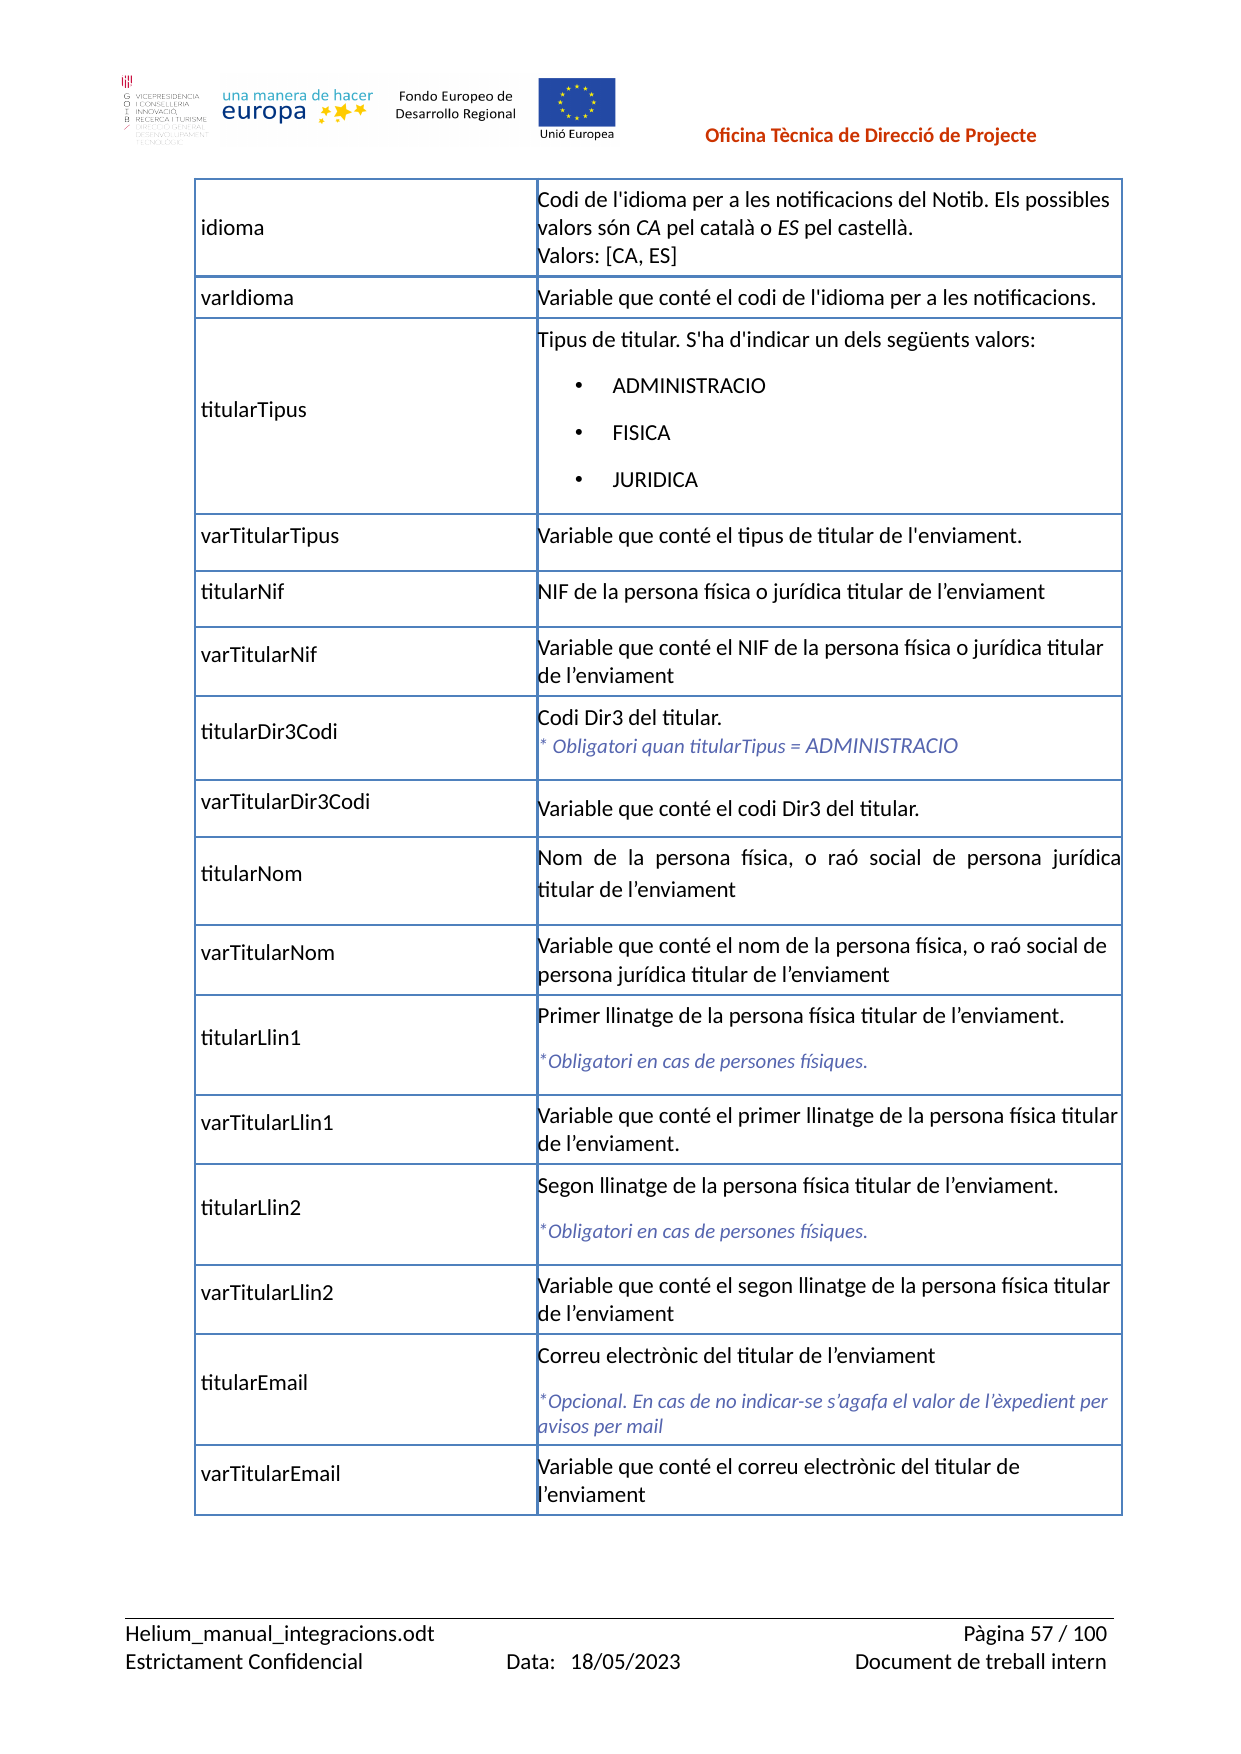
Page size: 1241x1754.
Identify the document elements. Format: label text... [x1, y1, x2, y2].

table_cell Correu electrònic del titular de l’enviament *Opcional. En cas de no indicar-se s’agafa el valor de l’èxpedient per avisos per mail [539, 1335, 1121, 1444]
table_cell varTitularTipus [196, 515, 536, 569]
table_cell Variable que conté el nom de la persona física, o raó social de persona jurídica titular de l’enviament [539, 926, 1121, 993]
table_cell titularDir3Codi [196, 697, 536, 779]
table_cell titularNif [196, 572, 536, 626]
table_cell Variable que conté el codi Dir3 del titular. [539, 781, 1121, 836]
table_cell Variable que conté el NIF de la persona física o jurídica titular de l’enviament [539, 628, 1121, 695]
table_cell Variable que conté el codi de l'idioma per a les notificacions. [539, 278, 1121, 317]
table_cell titularLlin2 [196, 1165, 536, 1264]
table_cell Nom de la persona física, o raó social de persona jurídica titular de l’enviament [539, 838, 1121, 924]
table_cell titularTipus [196, 319, 536, 513]
table_cell titularEmail [196, 1335, 536, 1444]
table_cell Segon llinatge de la persona física titular de l’enviament. *Obligatori en cas de persones físiques. [539, 1165, 1121, 1264]
table_cell Variable que conté el segon llinatge de la persona física titular de l’enviament [539, 1266, 1121, 1333]
table_cell idioma [196, 180, 536, 275]
table_cell varTitularLlin1 [196, 1096, 536, 1163]
table_cell varTitularNif [196, 628, 536, 695]
table_cell NIF de la persona física o jurídica titular de l’enviament [539, 572, 1121, 626]
table_cell varTitularDir3Codi [196, 781, 536, 836]
table_cell varIdioma [196, 278, 536, 317]
table_cell Codi de l'idioma per a les notificacions del Notib. Els possibles valors són CA pel català o ES pel castellà. Valors: [CA, ES] [539, 180, 1121, 275]
table_cell Variable que conté el correu electrònic del titular de l’enviament [539, 1446, 1121, 1514]
table_cell Variable que conté el tipus de titular de l'enviament. [539, 515, 1121, 569]
table_cell Variable que conté el primer llinatge de la persona física titular de l’enviament. [539, 1096, 1121, 1163]
table_cell Codi Dir3 del titular. * Obligatori quan titularTipus = ADMINISTRACIO [539, 697, 1121, 779]
picture [118, 73, 213, 147]
table_cell titularNom [196, 838, 536, 924]
table_cell Primer llinatge de la persona física titular de l’enviament. *Obligatori en cas de persones físiques. [539, 996, 1121, 1094]
table_cell varTitularEmail [196, 1446, 536, 1514]
table_cell varTitularNom [196, 926, 536, 993]
table_cell Tipus de titular. S'ha d'indicar un dels següents valors: ADMINISTRACIO FISICA JURIDICA [539, 319, 1121, 513]
picture [219, 73, 621, 147]
table_cell varTitularLlin2 [196, 1266, 536, 1333]
table_cell titularLlin1 [196, 996, 536, 1094]
